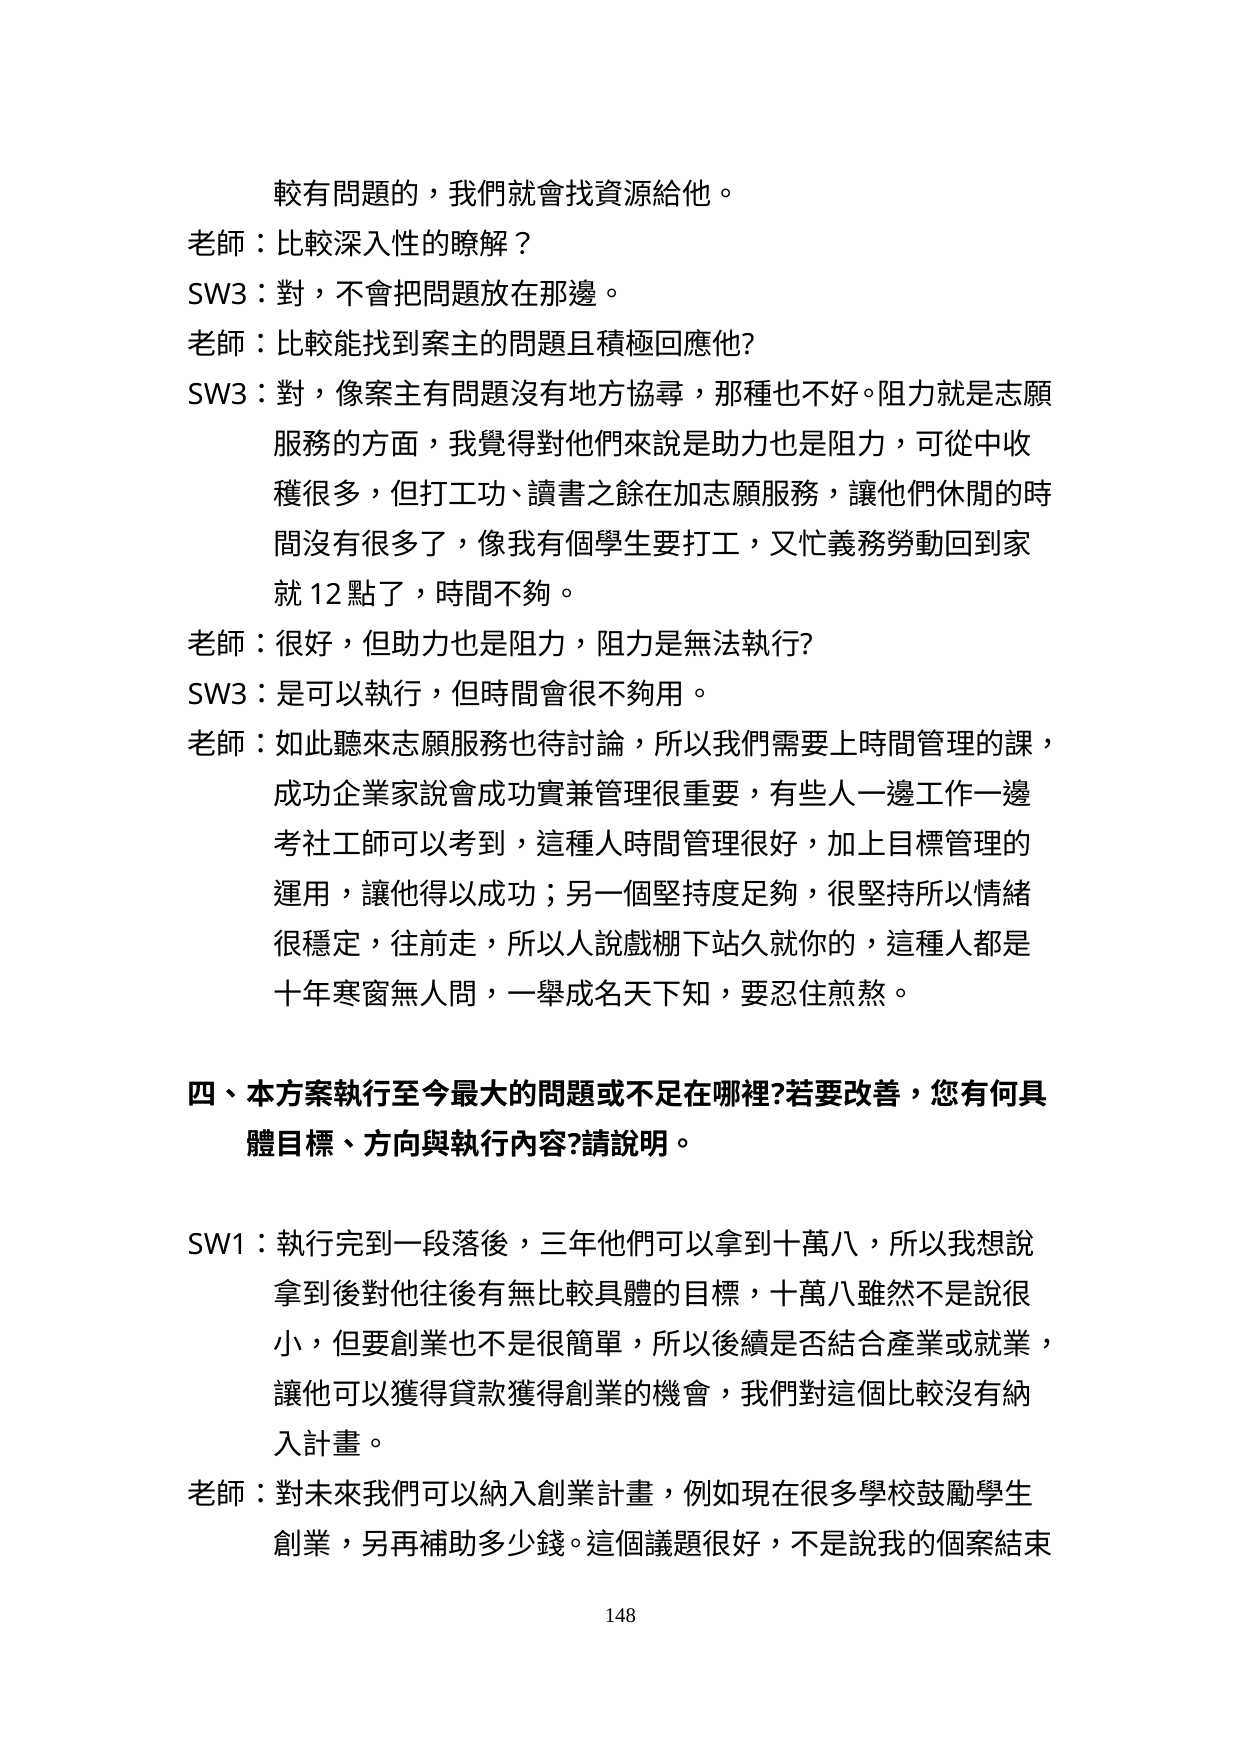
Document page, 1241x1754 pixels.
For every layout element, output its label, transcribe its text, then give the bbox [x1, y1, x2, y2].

text 老師：比較深入性的瞭解？ [187, 214, 1053, 264]
text 較有問題的，我們就會找資源給他。 [187, 164, 1053, 214]
text SW3：對，不會把問題放在那邊。 [187, 264, 1053, 314]
text 四、本方案執行至今最大的問題或不足在哪裡?若要改善，您有何具體目標、方向與執行內容?請說明。 [187, 1064, 1053, 1164]
text 老師：如此聽來志願服務也待討論，所以我們需要上時間管理的課，成功企業家說會成功實兼管理很重要，有些人一邊工作一邊考社工師可以考到，這種人時間管理很好，加上目標管理的運用，讓他得以成功；另一個堅持度足夠，很堅持所以情緒很穩定，往前走，所以人說戲棚下站久就你的，這種人都是十年寒窗無人問，一舉成名天下知，要忍住煎熬。 [187, 714, 1053, 1014]
text 老師：比較能找到案主的問題且積極回應他? [187, 314, 1053, 364]
text 老師：很好，但助力也是阻力，阻力是無法執行? [187, 614, 1053, 664]
text SW3：對，像案主有問題沒有地方協尋，那種也不好。阻力就是志願服務的方面，我覺得對他們來說是助力也是阻力，可從中收穫很多，但打工功、讀書之餘在加志願服務，讓他們休閒的時間沒有很多了，像我有個學生要打工，又忙義務勞動回到家就12點了，時間不夠。 [187, 364, 1053, 614]
text SW3：是可以執行，但時間會很不夠用。 [187, 664, 1053, 714]
text SW1：執行完到一段落後，三年他們可以拿到十萬八，所以我想說拿到後對他往後有無比較具體的目標，十萬八雖然不是說很小，但要創業也不是很簡單，所以後續是否結合產業或就業，讓他可以獲得貸款獲得創業的機會，我們對這個比較沒有納入計畫。 [187, 1214, 1053, 1464]
text 老師：對未來我們可以納入創業計畫，例如現在很多學校鼓勵學生創業，另再補助多少錢。這個議題很好，不是說我的個案結束 [187, 1464, 1053, 1564]
